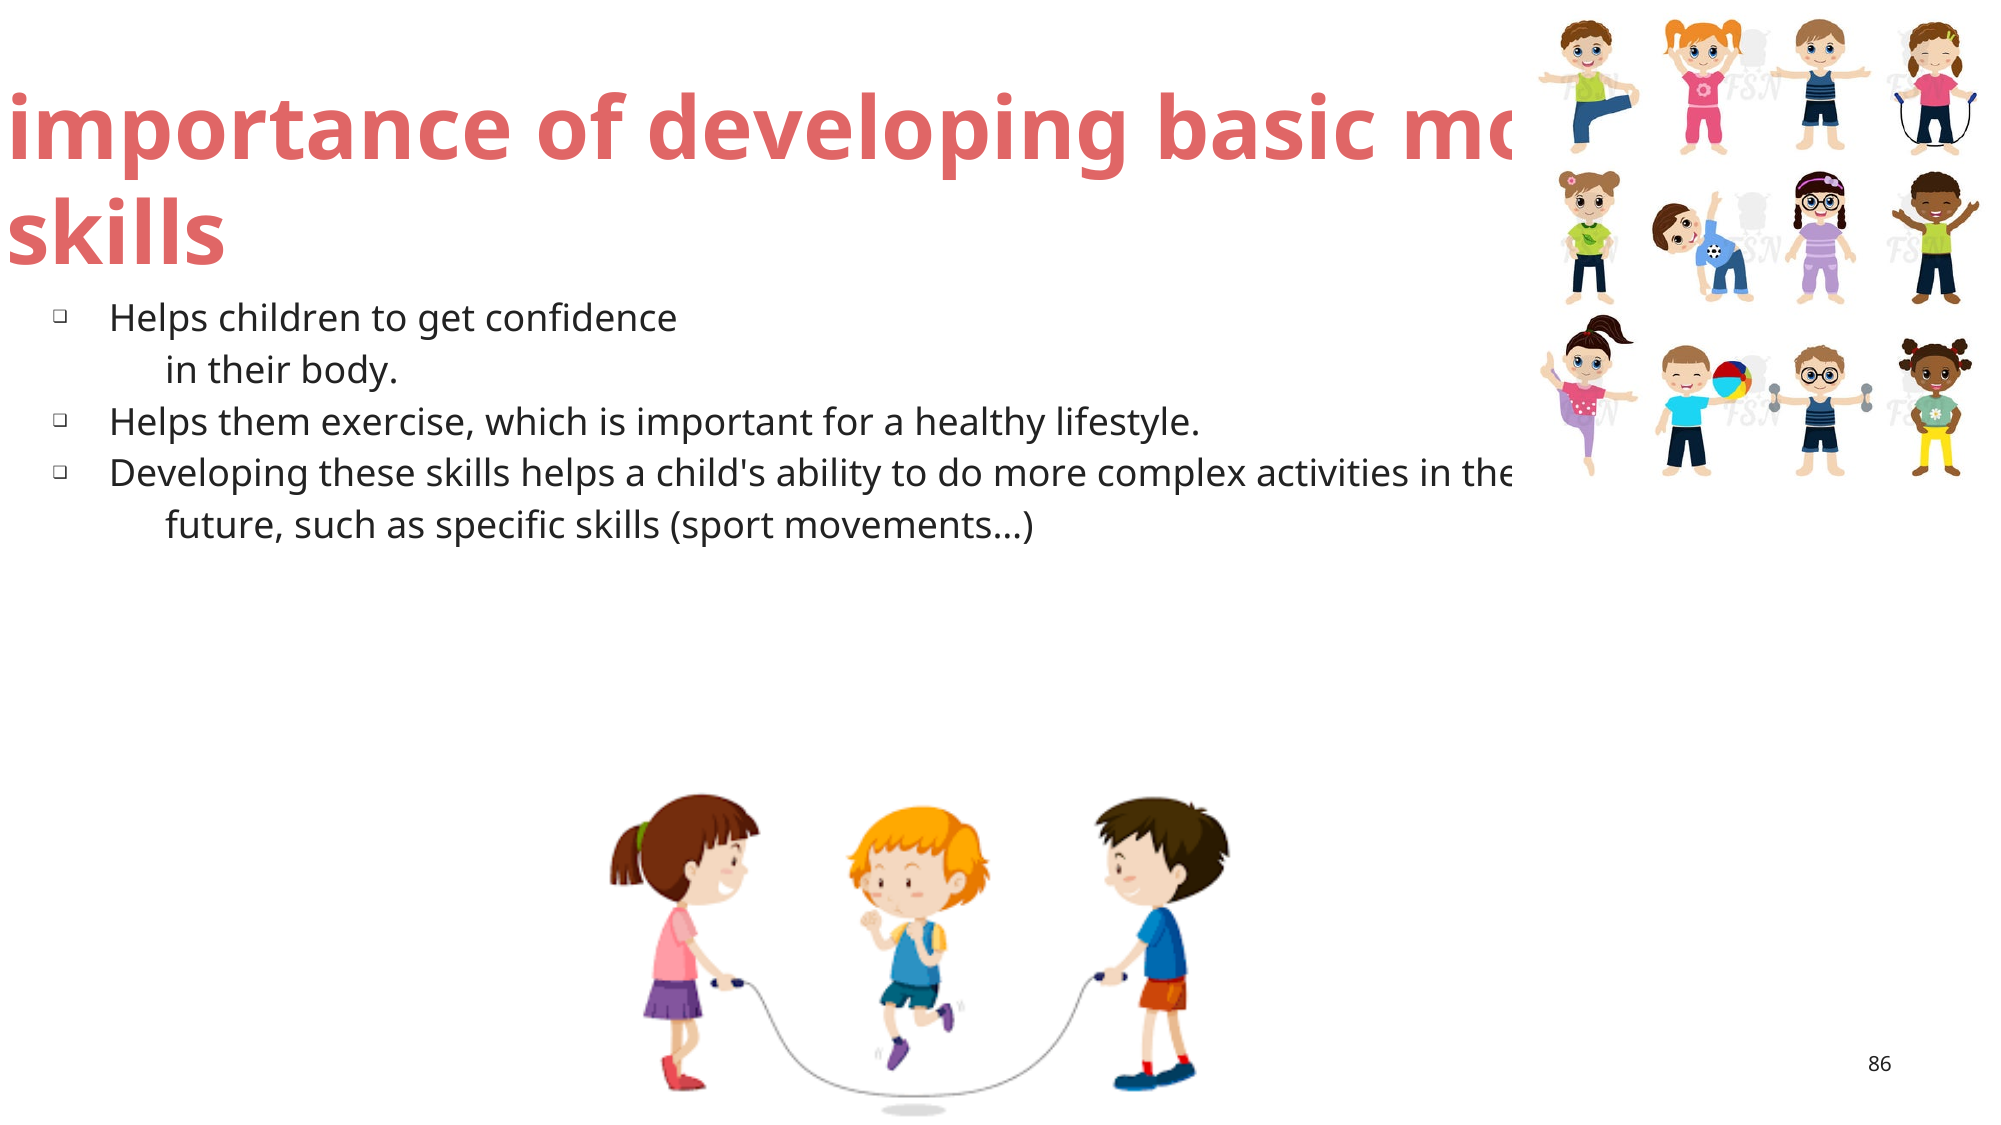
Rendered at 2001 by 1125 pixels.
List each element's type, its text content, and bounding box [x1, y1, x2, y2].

text_box [1853, 1019, 1974, 1106]
list Helps children to get confidence in their body. Helps them exercise, which is important for a healthy lifestyle. Developing these skills helps a child's ability to do more complex activities in the future, such as specific skills (sport movements…) [0, 272, 1620, 1020]
picture [596, 787, 1245, 1125]
picture [1512, 0, 2000, 488]
title importance of developing basic motor skills [0, 57, 1512, 233]
